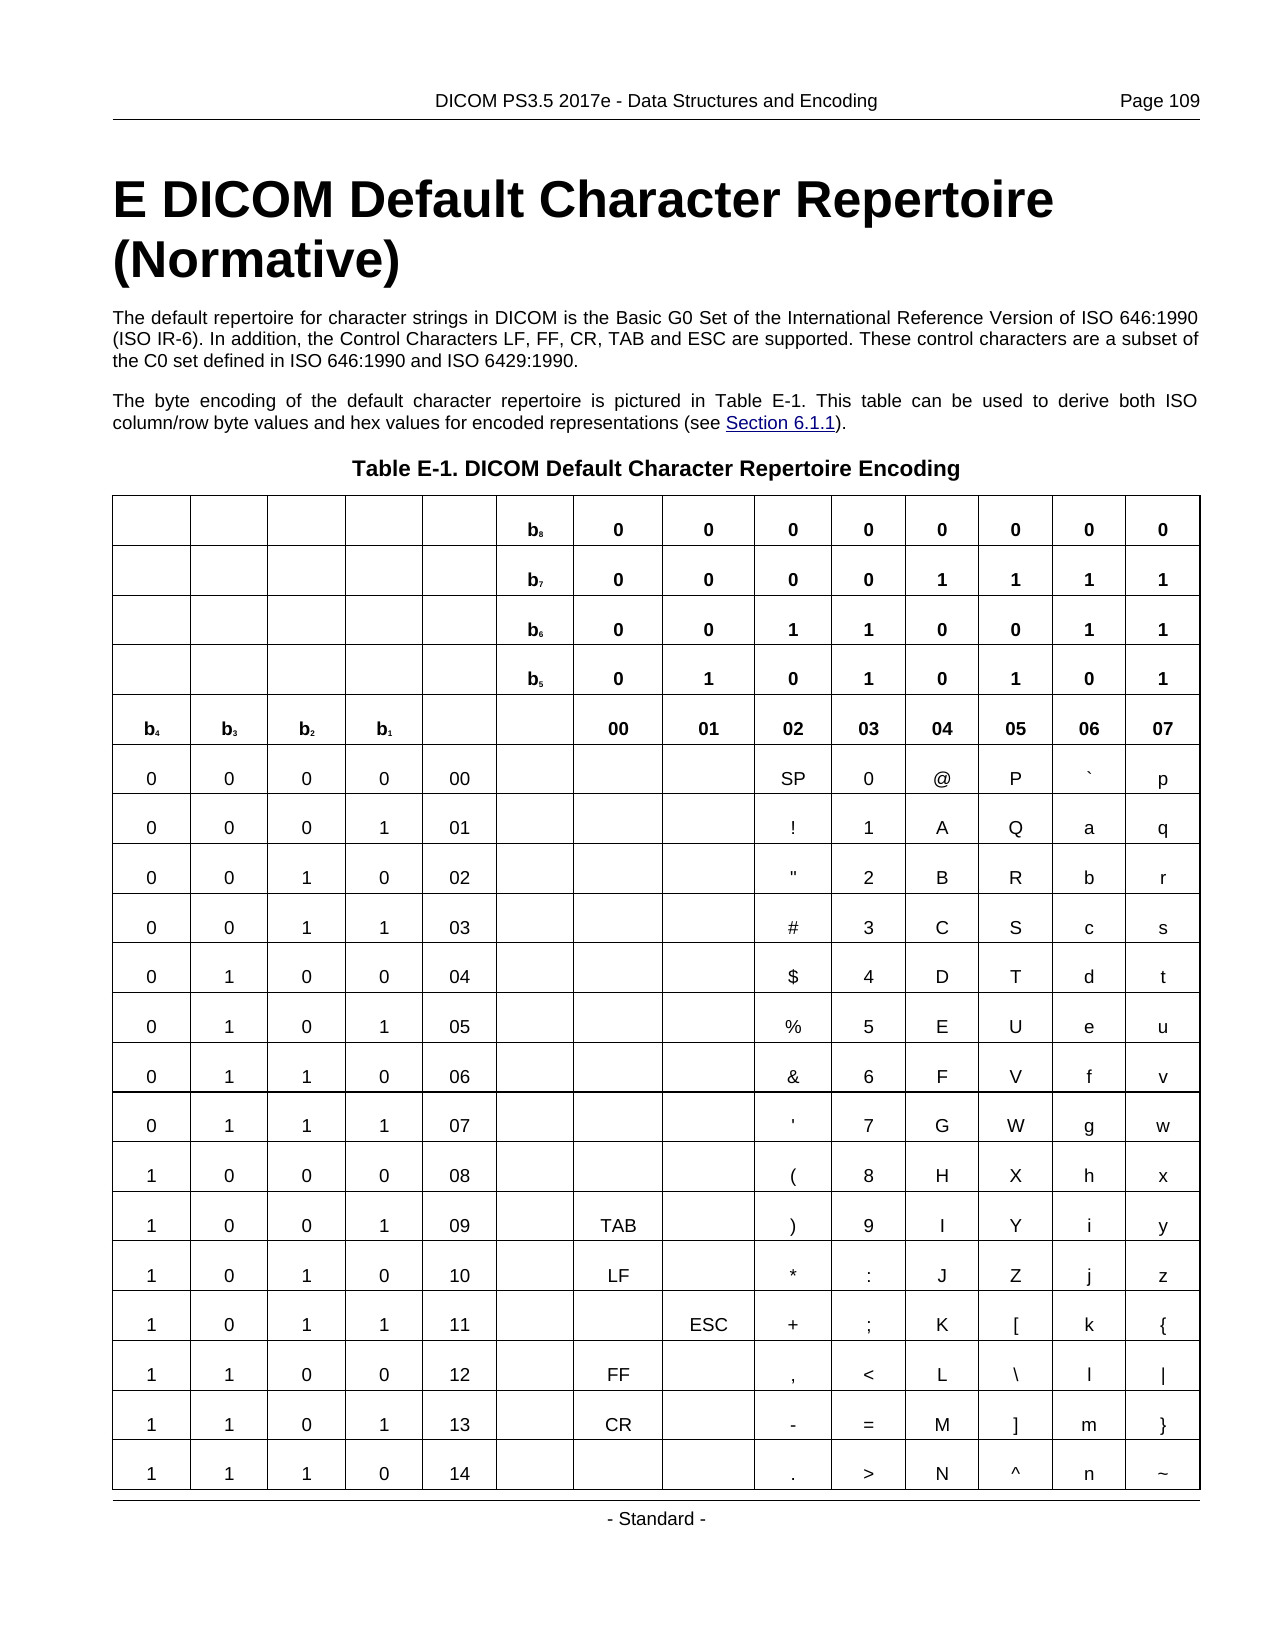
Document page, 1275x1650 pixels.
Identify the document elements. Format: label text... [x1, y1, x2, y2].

table_cell 1 [268, 844, 345, 893]
table_cell ] [979, 1391, 1052, 1439]
table_cell [574, 1043, 662, 1091]
table_cell 1 [113, 1391, 190, 1439]
table_cell p [1126, 745, 1199, 793]
table_header 0 [832, 496, 905, 545]
table_header [113, 496, 190, 545]
table_cell 1 [346, 794, 422, 843]
table_cell 0 [113, 745, 190, 793]
table_cell 0 [191, 1291, 267, 1340]
table_cell 0 [268, 1142, 345, 1191]
table_cell [423, 645, 496, 694]
table_cell & [755, 1043, 831, 1091]
table_header [191, 496, 267, 545]
table_cell 1 [268, 1440, 345, 1489]
table_cell 1 [1053, 546, 1125, 594]
table_cell [663, 894, 754, 942]
table_cell % [755, 993, 831, 1042]
table_cell 10 [423, 1241, 496, 1290]
table_cell a [1053, 794, 1125, 843]
table_cell M [906, 1391, 978, 1439]
table_cell 0 [346, 1341, 422, 1389]
table_cell m [1053, 1391, 1125, 1439]
table_cell 1 [346, 1093, 422, 1141]
table_cell 1 [979, 645, 1052, 694]
table_cell 1 [191, 993, 267, 1042]
table_cell [574, 794, 662, 843]
table_cell 1 [191, 1341, 267, 1389]
table_cell j [1053, 1241, 1125, 1290]
table_cell 00 [574, 695, 662, 743]
table_cell 0 [574, 645, 662, 694]
table_header 0 [979, 496, 1052, 545]
table_cell W [979, 1093, 1052, 1141]
table_cell ' [755, 1093, 831, 1141]
table_cell [268, 546, 345, 594]
table_cell [ [979, 1291, 1052, 1340]
table_cell 11 [423, 1291, 496, 1340]
table_cell ; [832, 1291, 905, 1340]
table_cell 1 [346, 993, 422, 1042]
table_cell 0 [346, 1142, 422, 1191]
table_cell [423, 546, 496, 594]
table_cell 0 [346, 844, 422, 893]
table_cell 6 [832, 1043, 905, 1091]
table_cell 0 [1053, 645, 1125, 694]
table_cell 0 [755, 546, 831, 594]
table_cell 0 [191, 844, 267, 893]
table_cell [497, 844, 573, 893]
text Table E-1. DICOM Default Character Repertoire Encoding [112, 456, 1200, 482]
table_cell , [755, 1341, 831, 1389]
table_cell [497, 894, 573, 942]
table_cell 12 [423, 1341, 496, 1389]
table_cell Y [979, 1192, 1052, 1240]
table_cell 0 [113, 894, 190, 942]
table_cell ) [755, 1192, 831, 1240]
table_cell [663, 993, 754, 1042]
table_cell 1 [1126, 645, 1199, 694]
table_cell 1 [1126, 546, 1199, 594]
table_cell 07 [1126, 695, 1199, 743]
table_cell + [755, 1291, 831, 1340]
table_cell 1 [268, 1093, 345, 1141]
table_cell [663, 1440, 754, 1489]
table_cell CR [574, 1391, 662, 1439]
table_cell [113, 596, 190, 644]
table_cell 05 [979, 695, 1052, 743]
table_cell 1 [191, 1391, 267, 1439]
table_header [423, 496, 496, 545]
table_cell B [906, 844, 978, 893]
table_cell 1 [113, 1192, 190, 1240]
table_cell l [1053, 1341, 1125, 1389]
table_cell [423, 596, 496, 644]
table_cell < [832, 1341, 905, 1389]
table_cell [663, 1093, 754, 1141]
table_cell [574, 844, 662, 893]
table_cell [497, 745, 573, 793]
table_cell 0 [113, 993, 190, 1042]
table_cell S [979, 894, 1052, 942]
table_cell k [1053, 1291, 1125, 1340]
table_cell s [1126, 894, 1199, 942]
table_header 0 [574, 496, 662, 545]
table_cell b7 [497, 546, 573, 594]
table_cell b4 [113, 695, 190, 743]
table_cell 1 [191, 1093, 267, 1141]
table_cell I [906, 1192, 978, 1240]
table_cell R [979, 844, 1052, 893]
table_header b8 [497, 496, 573, 545]
table_cell N [906, 1440, 978, 1489]
table_cell b [1053, 844, 1125, 893]
table_cell [346, 645, 422, 694]
table_cell L [906, 1341, 978, 1389]
table_cell 01 [423, 794, 496, 843]
table_cell 1 [755, 596, 831, 644]
table_cell 7 [832, 1093, 905, 1141]
table_cell ! [755, 794, 831, 843]
table_cell 1 [906, 546, 978, 594]
table_cell [574, 1440, 662, 1489]
table_cell [497, 1291, 573, 1340]
table_cell ^ [979, 1440, 1052, 1489]
table_cell 03 [832, 695, 905, 743]
table_cell 0 [346, 1241, 422, 1290]
table_cell w [1126, 1093, 1199, 1141]
table_cell 0 [346, 1440, 422, 1489]
table_cell 2 [832, 844, 905, 893]
table_cell 0 [113, 1093, 190, 1141]
table_cell 06 [423, 1043, 496, 1091]
table_cell [663, 943, 754, 992]
table_cell } [1126, 1391, 1199, 1439]
table_cell F [906, 1043, 978, 1091]
table_cell 0 [191, 1241, 267, 1290]
table_cell 1 [346, 1291, 422, 1340]
table_cell 0 [832, 546, 905, 594]
table_cell [113, 546, 190, 594]
table_cell 3 [832, 894, 905, 942]
table_cell z [1126, 1241, 1199, 1290]
text The byte encoding of the default character repertoire is pictured in Table E-1. This table can be used to derive both ISO column/row byte values and hex values for encoded representations (see Section 6.1.1). [112, 390, 1200, 433]
table_cell 0 [268, 745, 345, 793]
table_cell b5 [497, 645, 573, 694]
table_cell h [1053, 1142, 1125, 1191]
table_cell 0 [574, 596, 662, 644]
table_cell r [1126, 844, 1199, 893]
table_cell [574, 894, 662, 942]
table_cell [497, 1043, 573, 1091]
table_cell 1 [832, 794, 905, 843]
table_cell \ [979, 1341, 1052, 1389]
table_cell [497, 1241, 573, 1290]
table_cell . [755, 1440, 831, 1489]
table_cell 1 [832, 645, 905, 694]
table_cell 03 [423, 894, 496, 942]
table_cell e [1053, 993, 1125, 1042]
table_cell [346, 596, 422, 644]
table_cell 0 [906, 596, 978, 644]
table_cell [574, 745, 662, 793]
table_cell [663, 745, 754, 793]
table_cell [663, 1192, 754, 1240]
table_cell [497, 1391, 573, 1439]
table_cell [268, 645, 345, 694]
table_cell 05 [423, 993, 496, 1042]
table_cell # [755, 894, 831, 942]
table_cell Z [979, 1241, 1052, 1290]
table_cell y [1126, 1192, 1199, 1240]
table_cell A [906, 794, 978, 843]
table_cell 0 [113, 844, 190, 893]
table_cell [663, 1142, 754, 1191]
table_cell f [1053, 1043, 1125, 1091]
table_cell 9 [832, 1192, 905, 1240]
table_cell g [1053, 1093, 1125, 1141]
table_cell > [832, 1440, 905, 1489]
table_cell P [979, 745, 1052, 793]
table_cell TAB [574, 1192, 662, 1240]
table_cell E [906, 993, 978, 1042]
table_cell ESC [663, 1291, 754, 1340]
table_cell 0 [268, 1341, 345, 1389]
table_cell 07 [423, 1093, 496, 1141]
table_cell 1 [113, 1291, 190, 1340]
table_cell 1 [832, 596, 905, 644]
table_cell 1 [268, 894, 345, 942]
table_cell 06 [1053, 695, 1125, 743]
table_cell [663, 1341, 754, 1389]
table_cell 14 [423, 1440, 496, 1489]
table_cell 04 [906, 695, 978, 743]
table_cell " [755, 844, 831, 893]
table_cell 01 [663, 695, 754, 743]
table_cell 1 [113, 1142, 190, 1191]
table_cell [574, 943, 662, 992]
table_cell { [1126, 1291, 1199, 1340]
table_cell 13 [423, 1391, 496, 1439]
table_cell [191, 596, 267, 644]
table_cell = [832, 1391, 905, 1439]
table_header 0 [755, 496, 831, 545]
table_cell 00 [423, 745, 496, 793]
table_cell v [1126, 1043, 1199, 1091]
table_cell 0 [755, 645, 831, 694]
table_cell U [979, 993, 1052, 1042]
table_cell 1 [268, 1241, 345, 1290]
table_cell 0 [268, 1391, 345, 1439]
table_cell b2 [268, 695, 345, 743]
table_cell SP [755, 745, 831, 793]
table_cell FF [574, 1341, 662, 1389]
table_cell 0 [191, 894, 267, 942]
table_cell [574, 993, 662, 1042]
table_cell 1 [979, 546, 1052, 594]
table_cell [663, 1043, 754, 1091]
table_cell 1 [113, 1341, 190, 1389]
table_cell 1 [191, 943, 267, 992]
table_cell t [1126, 943, 1199, 992]
table_cell c [1053, 894, 1125, 942]
table_cell [497, 695, 573, 743]
table_cell [574, 1093, 662, 1141]
table_cell G [906, 1093, 978, 1141]
table_cell 0 [113, 794, 190, 843]
table_cell [346, 546, 422, 594]
table_cell 0 [191, 745, 267, 793]
table_cell [663, 1391, 754, 1439]
table_cell 0 [346, 1043, 422, 1091]
table_cell : [832, 1241, 905, 1290]
table_cell | [1126, 1341, 1199, 1389]
table_cell * [755, 1241, 831, 1290]
table_cell D [906, 943, 978, 992]
table_cell [663, 1241, 754, 1290]
table_cell V [979, 1043, 1052, 1091]
table_cell J [906, 1241, 978, 1290]
table_cell u [1126, 993, 1199, 1042]
table_cell [497, 1192, 573, 1240]
table_cell [497, 1142, 573, 1191]
table_cell b6 [497, 596, 573, 644]
table_cell 1 [191, 1440, 267, 1489]
table_cell 1 [268, 1043, 345, 1091]
table_cell x [1126, 1142, 1199, 1191]
table_cell 1 [346, 1192, 422, 1240]
table_cell 8 [832, 1142, 905, 1191]
table_cell $ [755, 943, 831, 992]
table_cell 0 [268, 794, 345, 843]
table_header 0 [1053, 496, 1125, 545]
table_cell 1 [113, 1241, 190, 1290]
table_cell [497, 1341, 573, 1389]
table_cell 0 [268, 1192, 345, 1240]
table_cell 0 [346, 943, 422, 992]
table_cell [497, 1093, 573, 1141]
table_cell [423, 695, 496, 743]
text E DICOM Default Character Repertoire (Normative) [112, 169, 1200, 288]
table_cell 0 [574, 546, 662, 594]
table_cell [574, 1142, 662, 1191]
table_cell 0 [979, 596, 1052, 644]
table_cell 1 [191, 1043, 267, 1091]
table_cell 04 [423, 943, 496, 992]
table_cell ` [1053, 745, 1125, 793]
table_cell 0 [113, 1043, 190, 1091]
table_header [346, 496, 422, 545]
table_cell 02 [755, 695, 831, 743]
table_cell 0 [906, 645, 978, 694]
table_cell [497, 1440, 573, 1489]
table_cell 1 [346, 1391, 422, 1439]
table_cell [497, 794, 573, 843]
table_cell d [1053, 943, 1125, 992]
table_cell [497, 943, 573, 992]
text The default repertoire for character strings in DICOM is the Basic G0 Set of the International Reference Version of ISO 646:1990 (ISO IR-6). In addition, the Control Characters LF, FF, CR, TAB and ESC are supported. These control characters are a subset of the C0 set defined in ISO 646:1990 and ISO 6429:1990. [112, 307, 1200, 371]
table_cell [191, 645, 267, 694]
table_cell Q [979, 794, 1052, 843]
table_cell [268, 596, 345, 644]
table_cell 0 [191, 1192, 267, 1240]
table_cell 0 [832, 745, 905, 793]
table_cell [574, 1291, 662, 1340]
table_cell 0 [663, 546, 754, 594]
table_cell ( [755, 1142, 831, 1191]
table_cell [497, 993, 573, 1042]
table_cell 0 [268, 993, 345, 1042]
table_cell LF [574, 1241, 662, 1290]
table_cell [113, 645, 190, 694]
table_cell 09 [423, 1192, 496, 1240]
table_cell 0 [268, 943, 345, 992]
table_cell ~ [1126, 1440, 1199, 1489]
table_cell H [906, 1142, 978, 1191]
table_cell 08 [423, 1142, 496, 1191]
table_cell 0 [113, 943, 190, 992]
table_header 0 [663, 496, 754, 545]
table_header 0 [1126, 496, 1199, 545]
table_cell 5 [832, 993, 905, 1042]
table_cell q [1126, 794, 1199, 843]
table_cell 0 [663, 596, 754, 644]
table_cell T [979, 943, 1052, 992]
table_cell 1 [1126, 596, 1199, 644]
table_cell @ [906, 745, 978, 793]
table_cell 1 [268, 1291, 345, 1340]
table_cell X [979, 1142, 1052, 1191]
table_cell 0 [191, 794, 267, 843]
table_cell b3 [191, 695, 267, 743]
table_cell - [755, 1391, 831, 1439]
table_cell [663, 844, 754, 893]
table_cell 0 [346, 745, 422, 793]
table_cell 4 [832, 943, 905, 992]
table_cell i [1053, 1192, 1125, 1240]
table_cell n [1053, 1440, 1125, 1489]
table_cell 1 [346, 894, 422, 942]
table_header 0 [906, 496, 978, 545]
table_cell 0 [191, 1142, 267, 1191]
table_cell C [906, 894, 978, 942]
table_cell 1 [1053, 596, 1125, 644]
table_cell 1 [663, 645, 754, 694]
table_cell b1 [346, 695, 422, 743]
table_cell 02 [423, 844, 496, 893]
table_cell 1 [113, 1440, 190, 1489]
table_cell [191, 546, 267, 594]
table_cell [663, 794, 754, 843]
table_cell K [906, 1291, 978, 1340]
table_header [268, 496, 345, 545]
